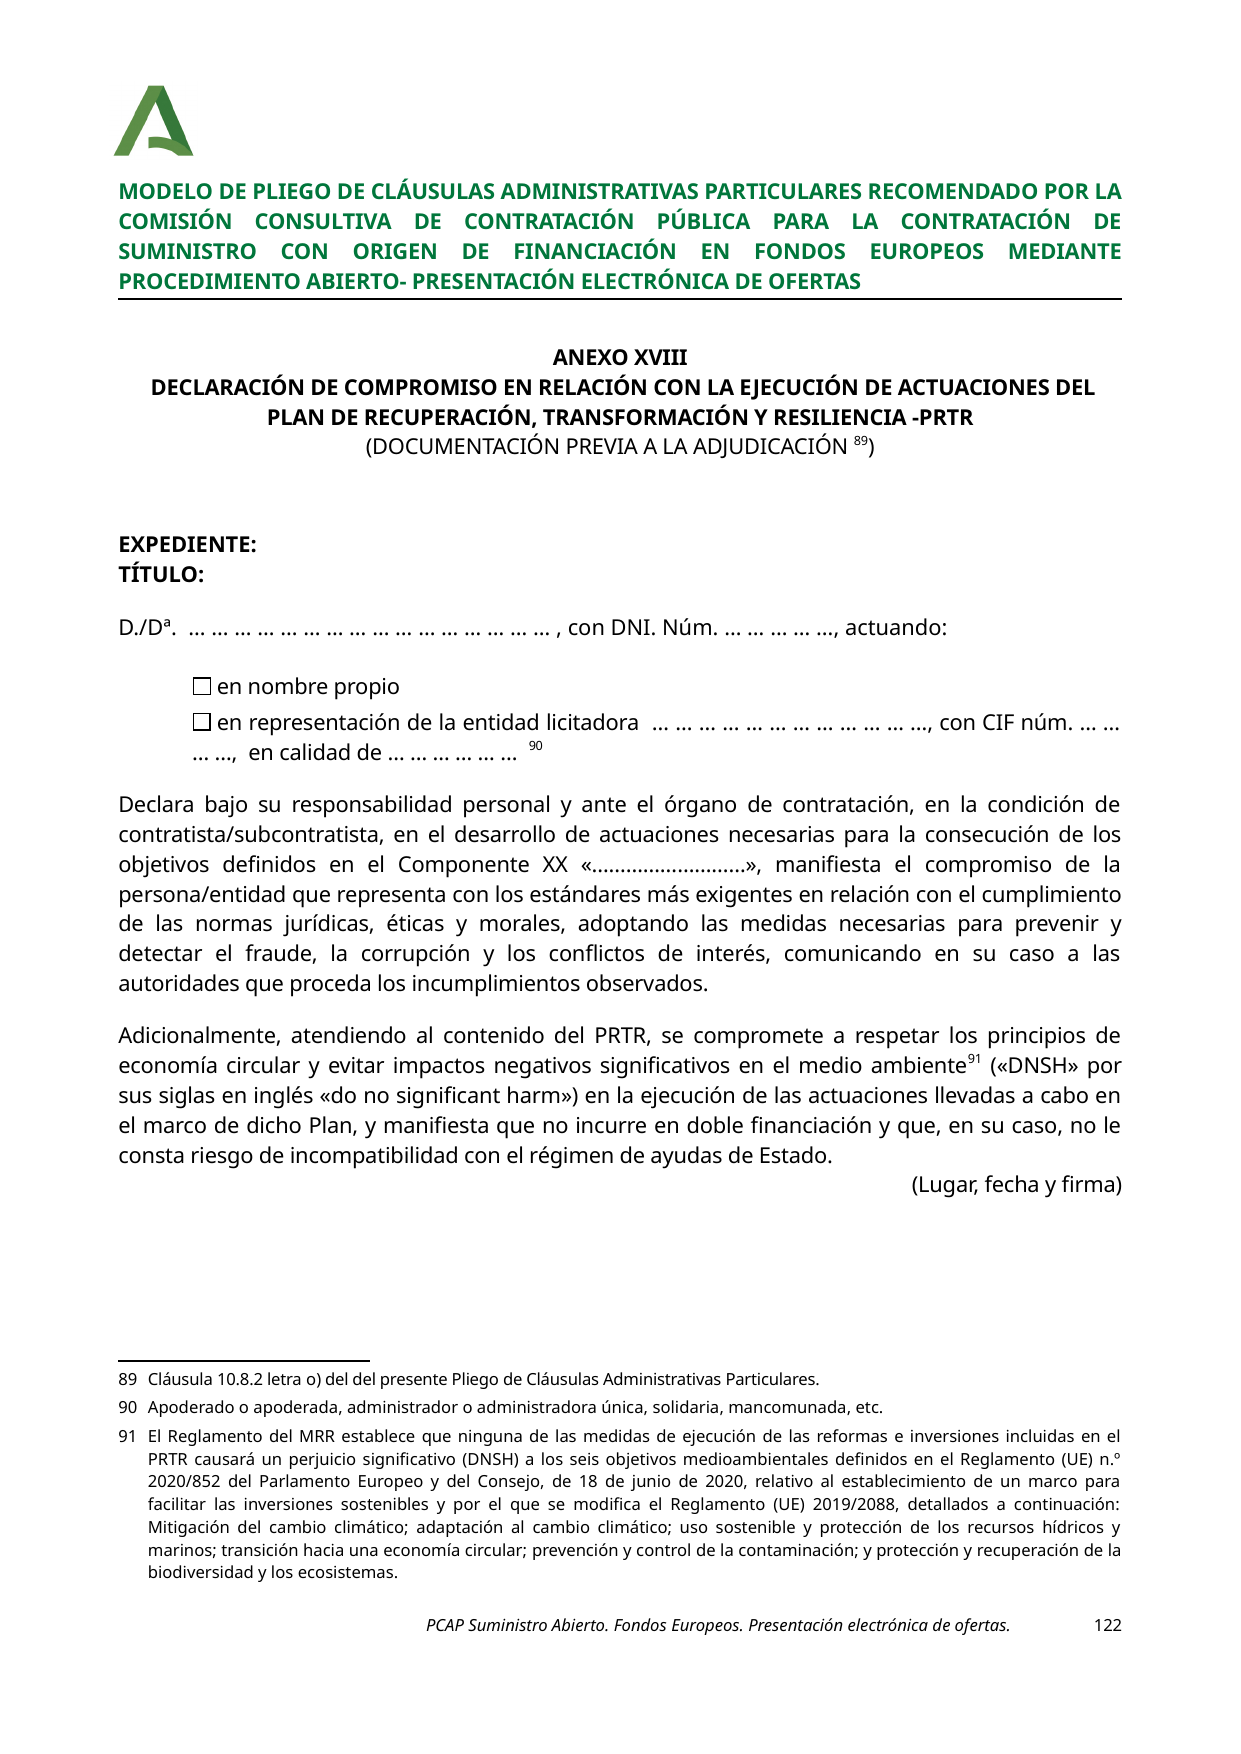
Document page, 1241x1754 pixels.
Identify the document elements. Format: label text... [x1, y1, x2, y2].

text TÍTULO: [118, 559, 1122, 589]
picture [109, 81, 198, 160]
text EXPEDIENTE: [118, 529, 1122, 559]
text MODELO DE PLIEGO DE CLÁUSULAS ADMINISTRATIVAS PARTICULARES RECOMENDADO POR LA COMISIÓN CONSULTIVA DE CONTRATACIÓN PÚBLICA PARA LA CONTRATACIÓN DE SUMINISTRO CON ORIGEN DE FINANCIACIÓN EN FONDOS EUROPEOS MEDIANTE PROCEDIMIENTO ABIERTO- PRESENTACIÓN ELECTRÓNICA DE OFERTAS [118, 176, 1122, 298]
text D./Dª. … … … … … … … … … … … … … … … … , con DNI. Núm. … … … … …, actuando: [118, 612, 1122, 641]
text en representación de la entidad licitadora … … … … … … … … … … … …, con CIF núm. … … … …, en calidad de … … … … … … [192, 707, 1122, 767]
text Declara bajo su responsabilidad personal y ante el órgano de contratación, en la condición de contratista/subcontratista, en el desarrollo de actuaciones necesarias para la consecución de los objetivos definidos en el Componente XX «………………………», manifiesta el compromiso de la persona/entidad que representa con los estándares más exigentes en relación con el cumplimiento de las normas jurídicas, éticas y morales, adoptando las medidas necesarias para prevenir y detectar el fraude, la corrupción y los conflictos de interés, comunicando en su caso a las autoridades que proceda los incumplimientos observados. [118, 789, 1122, 998]
text en nombre propio [192, 671, 1122, 701]
text Cláusula 10.8.2 letra o) del del presente Pliego de Cláusulas Administrativas Particulares. [118, 1367, 1122, 1390]
text (Lugar, fecha y firma) [118, 1169, 1122, 1199]
text Apoderado o apoderada, administrador o administradora única, solidaria, mancomunada, etc. [118, 1396, 1122, 1419]
text DECLARACIÓN DE COMPROMISO EN RELACIÓN CON LA EJECUCIÓN DE ACTUACIONES DEL PLAN DE RECUPERACIÓN, TRANSFORMACIÓN Y RESILIENCIA -PRTR [118, 372, 1122, 431]
text Adicionalmente, atendiendo al contenido del PRTR, se compromete a respetar los principios de economía circular y evitar impactos negativos significativos en el medio ambiente («DNSH» por sus siglas en inglés «do no significant harm») en la ejecución de las actuaciones llevadas a cabo en el marco de dicho Plan, y manifiesta que no incurre en doble financiación y que, en su caso, no le consta riesgo de incompatibilidad con el régimen de ayudas de Estado. [118, 1021, 1122, 1169]
text ANEXO XVIII [118, 342, 1122, 372]
text El Reglamento del MRR establece que ninguna de las medidas de ejecución de las reformas e inversiones incluidas en el PRTR causará un perjuicio significativo (DNSH) a los seis objetivos medioambientales definidos en el Reglamento (UE) n.º 2020/852 del Parlamento Europeo y del Consejo, de 18 de junio de 2020, relativo al establecimiento de un marco para facilitar las inversiones sostenibles y por el que se modifica el Reglamento (UE) 2019/2088, detallados a continuación: Mitigación del cambio climático; adaptación al cambio climático; uso sostenible y protección de los recursos hídricos y marinos; transición hacia una economía circular; prevención y control de la contaminación; y protección y recuperación de la biodiversidad y los ecosistemas. [118, 1425, 1122, 1584]
text (DOCUMENTACIÓN PREVIA A LA ADJUDICACIÓN ) [118, 431, 1122, 461]
